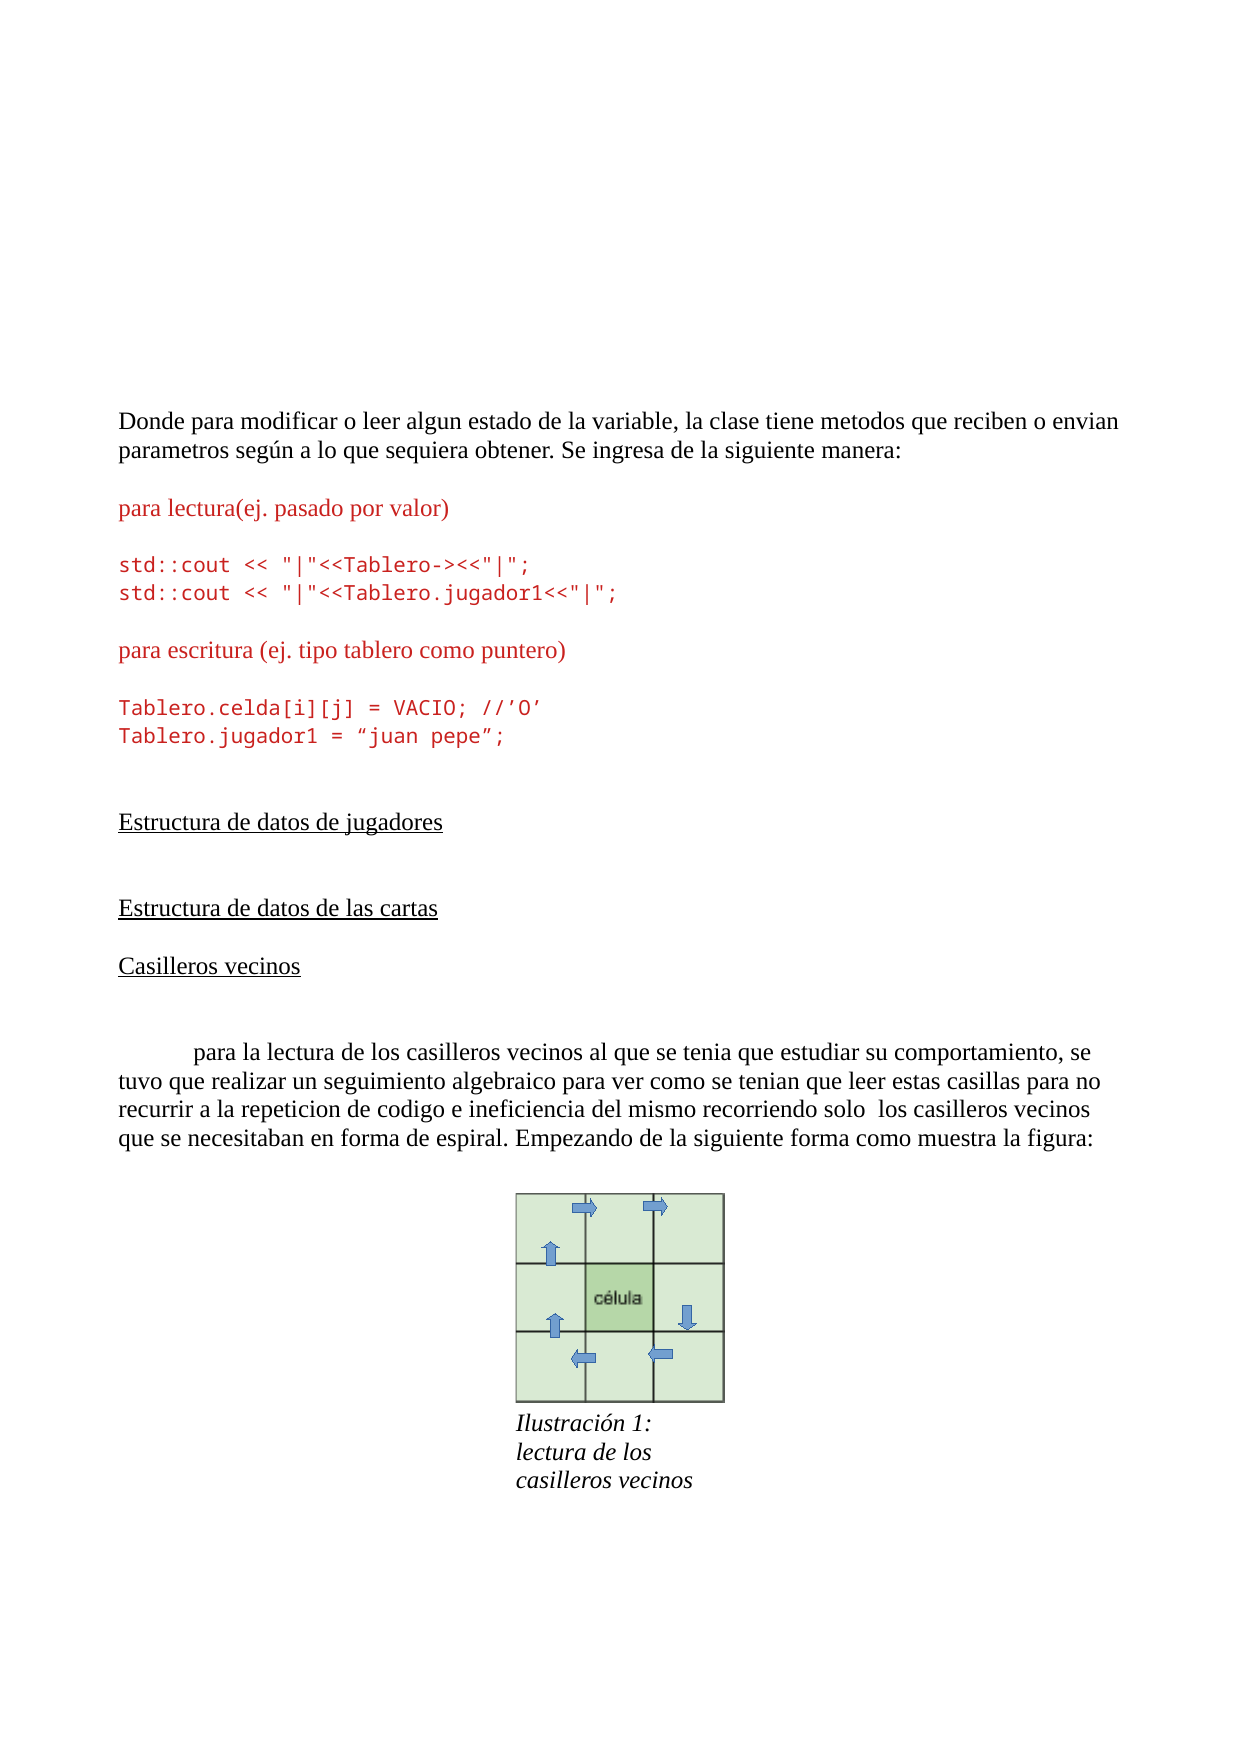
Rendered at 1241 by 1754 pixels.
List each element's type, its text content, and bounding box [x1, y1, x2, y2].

text Ilustración 1: lectura de los casilleros vecinos [516, 1403, 725, 1494]
text Casilleros vecinos [118, 951, 1122, 979]
text Tablero.celda[i][j] = VACIO; //’O’ [118, 693, 1122, 721]
text para la lectura de los casilleros vecinos al que se tenia que estudiar su comportamiento, se tuvo que realizar un seguimiento algebraico para ver como se tenian que leer estas casillas para no recurrir a la repeticion de codigo e ineficiencia del mismo recorriendo solo los casilleros vecinos que se necesitaban en forma de espiral. Empezando de la siguiente forma como muestra la figura: [118, 1037, 1122, 1152]
text std::cout << "|"<<Tablero-><<"|"; [118, 550, 1122, 578]
text Donde para modificar o leer algun estado de la variable, la clase tiene metodos que reciben o envian parametros según a lo que sequiera obtener. Se ingresa de la siguiente manera: [118, 406, 1122, 464]
text Tablero.jugador1 = “juan pepe”; [118, 721, 1122, 750]
text std::cout << "|"<<Tablero.jugador1<<"|"; [118, 578, 1122, 607]
text para escritura (ej. tipo tablero como puntero) [118, 635, 1122, 664]
picture [515, 1193, 725, 1403]
text para lectura(ej. pasado por valor) [118, 493, 1122, 521]
text Estructura de datos de las cartas [118, 893, 1122, 922]
text Estructura de datos de jugadores [118, 807, 1122, 836]
